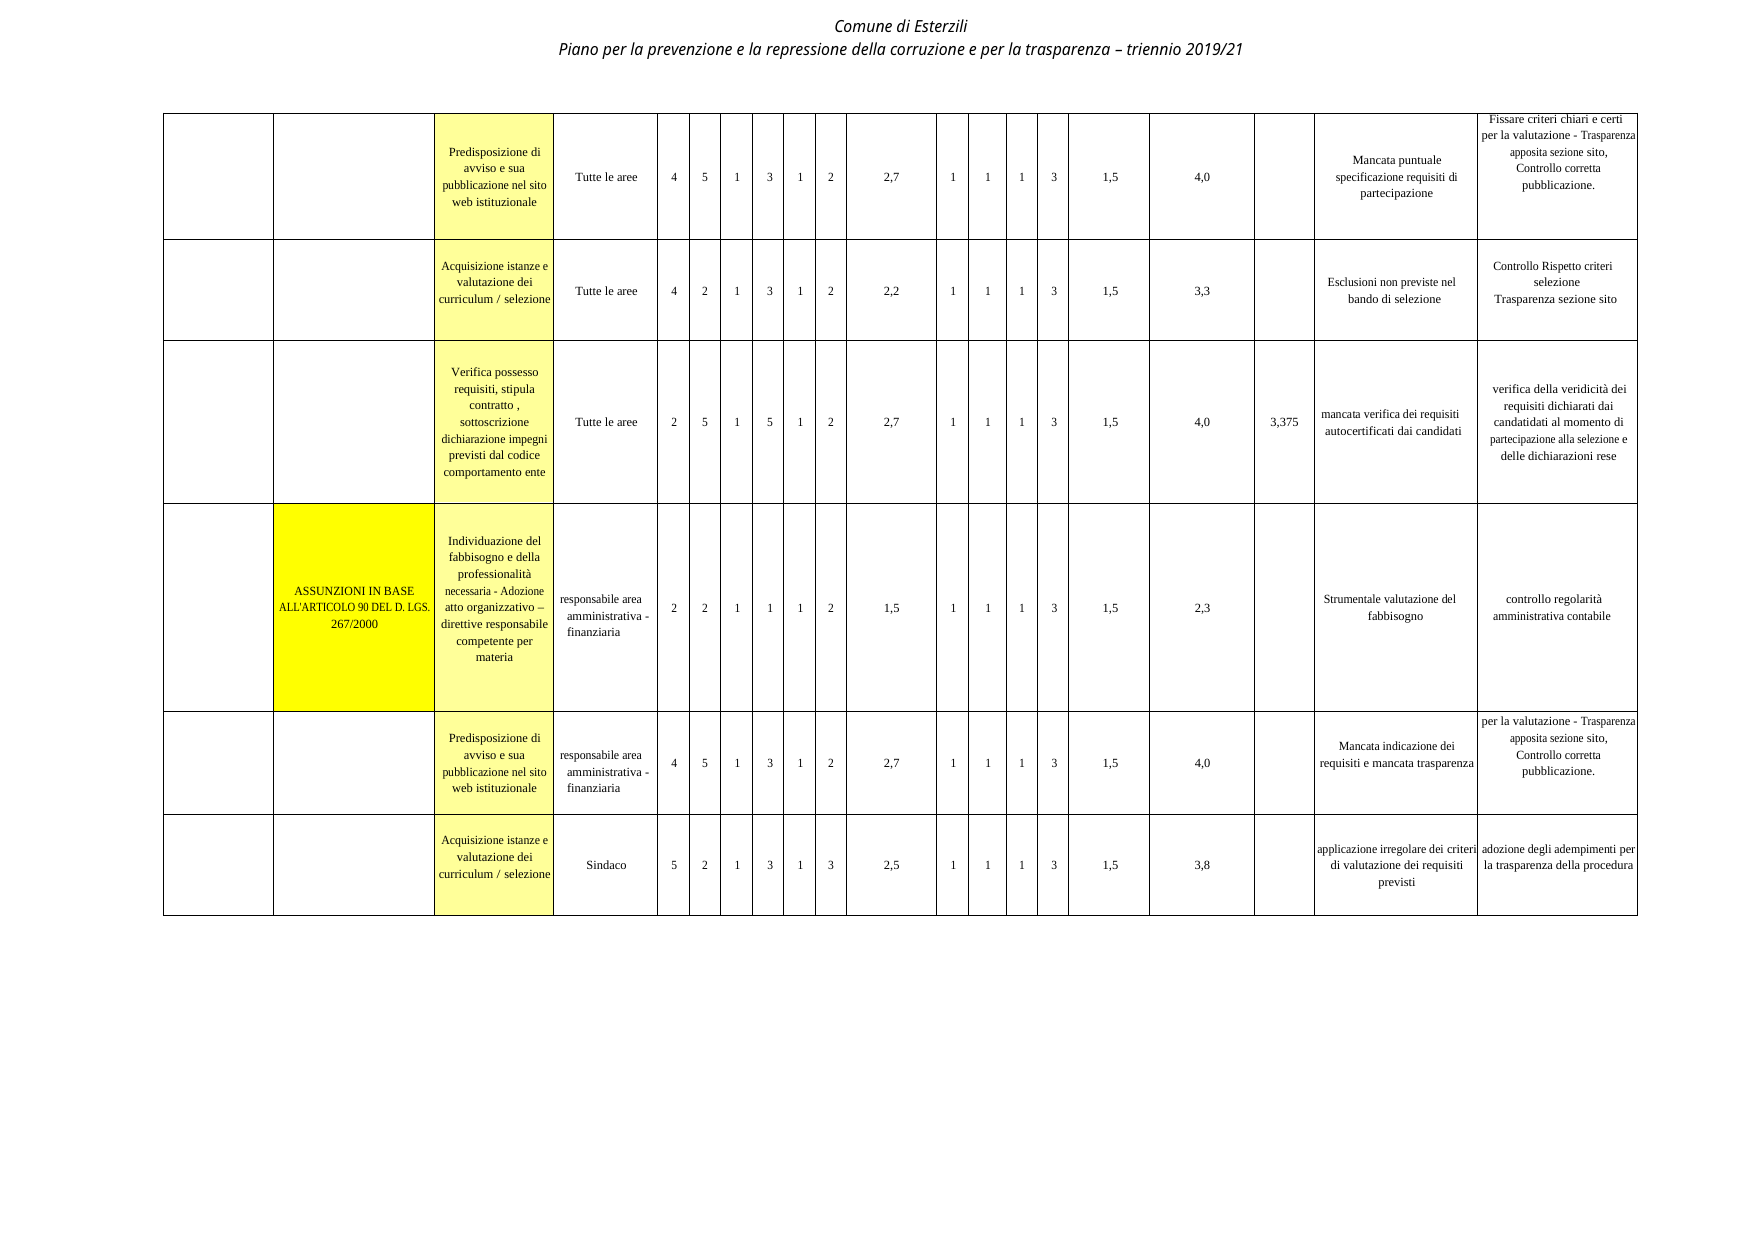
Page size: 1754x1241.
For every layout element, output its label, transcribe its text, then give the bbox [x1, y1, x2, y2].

table_cell 3 [1038, 712, 1068, 814]
table_cell 3 [753, 240, 783, 340]
table_header 3 [753, 114, 783, 239]
table_cell 1 [1007, 815, 1037, 915]
table_cell 1 [1007, 504, 1037, 711]
table_cell applicazione irregolare dei criteri di valutazione dei requisiti previsti [1315, 815, 1477, 915]
table_cell 1 [969, 341, 1006, 502]
table_cell Tutte le aree [554, 341, 657, 502]
table_cell [1255, 815, 1314, 915]
table_cell [164, 504, 273, 711]
table_cell 1,5 [1069, 712, 1149, 814]
table_cell Individuazione del fabbisogno e della professionalità necessaria - Adozione atto organizzativo – direttive responsabile competente per materia [435, 504, 553, 711]
table_cell 2 [690, 504, 720, 711]
table_cell 5 [690, 712, 720, 814]
table_cell Predisposizione di avviso e sua pubblicazione nel sito web istituzionale [435, 712, 553, 814]
table_cell 3,375 [1255, 341, 1314, 502]
table_cell [164, 815, 273, 915]
table_cell [274, 341, 434, 502]
table_cell 2 [816, 504, 846, 711]
table_header 4,0 [1150, 114, 1254, 239]
table_header 1 [1007, 114, 1037, 239]
table_header 1,5 [1069, 114, 1149, 239]
table_cell 3 [753, 712, 783, 814]
table_header 3 [1038, 114, 1068, 239]
table_cell [164, 712, 273, 814]
table_cell [274, 712, 434, 814]
table_header [274, 114, 434, 239]
table_cell 1 [784, 240, 815, 340]
table_cell 1 [969, 815, 1006, 915]
table_cell Acquisizione istanze e valutazione dei curriculum / selezione [435, 240, 553, 340]
table_cell Strumentale valutazione del fabbisogno [1315, 504, 1477, 711]
table_header 1 [784, 114, 815, 239]
table_cell 2,3 [1150, 504, 1254, 711]
table_cell [1255, 504, 1314, 711]
table_cell 4 [658, 712, 689, 814]
table_cell 2 [816, 240, 846, 340]
table_cell 3 [1038, 240, 1068, 340]
table_cell 2,7 [847, 712, 936, 814]
table_cell [164, 240, 273, 340]
table_cell 1,5 [847, 504, 936, 711]
table_cell 4,0 [1150, 712, 1254, 814]
table_cell 1 [969, 712, 1006, 814]
table_cell 4 [658, 240, 689, 340]
table_cell 1,5 [1069, 341, 1149, 502]
table_cell 3,3 [1150, 240, 1254, 340]
table_cell 1,5 [1069, 815, 1149, 915]
table_cell Controllo Rispetto criteri selezione Trasparenza sezione sito [1478, 240, 1637, 340]
table_cell Verifica possesso requisiti, stipula contratto , sottoscrizione dichiarazione impegni previsti dal codice comportamento ente [435, 341, 553, 502]
table_cell [164, 341, 273, 502]
table_cell 2,5 [847, 815, 936, 915]
table_cell 2 [816, 341, 846, 502]
table_header 1 [969, 114, 1006, 239]
table_cell 5 [753, 341, 783, 502]
table_cell 5 [690, 341, 720, 502]
table_cell 2 [658, 504, 689, 711]
table_cell 1 [937, 341, 968, 502]
table_cell 3 [1038, 341, 1068, 502]
table_cell 1 [937, 240, 968, 340]
table_header 1 [721, 114, 752, 239]
table_cell 1 [969, 240, 1006, 340]
table_cell 1 [784, 341, 815, 502]
table_cell per la valutazione - Trasparenza apposita sezione sito, Controllo corretta pubblicazione. [1478, 712, 1637, 814]
table_cell controllo regolarità amministrativa contabile [1478, 504, 1637, 711]
table_cell 1 [721, 504, 752, 711]
table_header Predisposizione di avviso e sua pubblicazione nel sito web istituzionale [435, 114, 553, 239]
table_cell 5 [658, 815, 689, 915]
table_cell 2 [690, 815, 720, 915]
table_cell 1 [753, 504, 783, 711]
table_cell adozione degli adempimenti per la trasparenza della procedura [1478, 815, 1637, 915]
table_cell 1 [721, 240, 752, 340]
table_cell 1,5 [1069, 504, 1149, 711]
table_cell [1255, 240, 1314, 340]
table_cell mancata verifica dei requisiti autocertificati dai candidati [1315, 341, 1477, 502]
table_cell 2 [816, 712, 846, 814]
table_header 4 [658, 114, 689, 239]
table_header 5 [690, 114, 720, 239]
table_cell responsabile area amministrativa - finanziaria [554, 712, 657, 814]
table_cell 1 [784, 815, 815, 915]
table_header Tutte le aree [554, 114, 657, 239]
table_cell 1 [937, 712, 968, 814]
table_cell responsabile area amministrativa - finanziaria [554, 504, 657, 711]
table_cell 1 [721, 815, 752, 915]
table_cell [274, 815, 434, 915]
table_cell 1 [784, 504, 815, 711]
table_cell Sindaco [554, 815, 657, 915]
table_cell 1 [937, 504, 968, 711]
table_header [164, 114, 273, 239]
table_cell [274, 240, 434, 340]
table_header 1 [937, 114, 968, 239]
table_cell [1255, 712, 1314, 814]
table_cell 2,7 [847, 341, 936, 502]
table_cell 3 [1038, 815, 1068, 915]
table_header [1255, 114, 1314, 239]
table_cell 1 [937, 815, 968, 915]
table_cell Acquisizione istanze e valutazione dei curriculum / selezione [435, 815, 553, 915]
table_cell 3,8 [1150, 815, 1254, 915]
table_cell Mancata indicazione dei requisiti e mancata trasparenza [1315, 712, 1477, 814]
table_cell 4,0 [1150, 341, 1254, 502]
table_cell 1 [1007, 240, 1037, 340]
table_header 2 [816, 114, 846, 239]
table_cell Tutte le aree [554, 240, 657, 340]
table_cell 1 [969, 504, 1006, 711]
table_header Mancata puntuale specificazione requisiti di partecipazione [1315, 114, 1477, 239]
table_cell 2 [658, 341, 689, 502]
table_cell 1 [1007, 712, 1037, 814]
table_cell 3 [816, 815, 846, 915]
table_cell 1 [1007, 341, 1037, 502]
table_cell 2,2 [847, 240, 936, 340]
table_cell 1 [721, 341, 752, 502]
table_cell 3 [753, 815, 783, 915]
table_header 2,7 [847, 114, 936, 239]
table_cell 1 [784, 712, 815, 814]
table_cell verifica della veridicità dei requisiti dichiarati dai candatidati al momento di partecipazione alla selezione e delle dichiarazioni rese [1478, 341, 1637, 502]
table_cell 2 [690, 240, 720, 340]
table_cell Esclusioni non previste nel bando di selezione [1315, 240, 1477, 340]
table_header Fissare criteri chiari e certi per la valutazione - Trasparenza apposita sezione sito, Controllo corretta pubblicazione. [1478, 114, 1637, 239]
table_cell 1,5 [1069, 240, 1149, 340]
table_cell ASSUNZIONI IN BASE ALL'ARTICOLO 90 DEL D. LGS. 267/2000 [274, 504, 434, 711]
table_cell 3 [1038, 504, 1068, 711]
table_cell 1 [721, 712, 752, 814]
